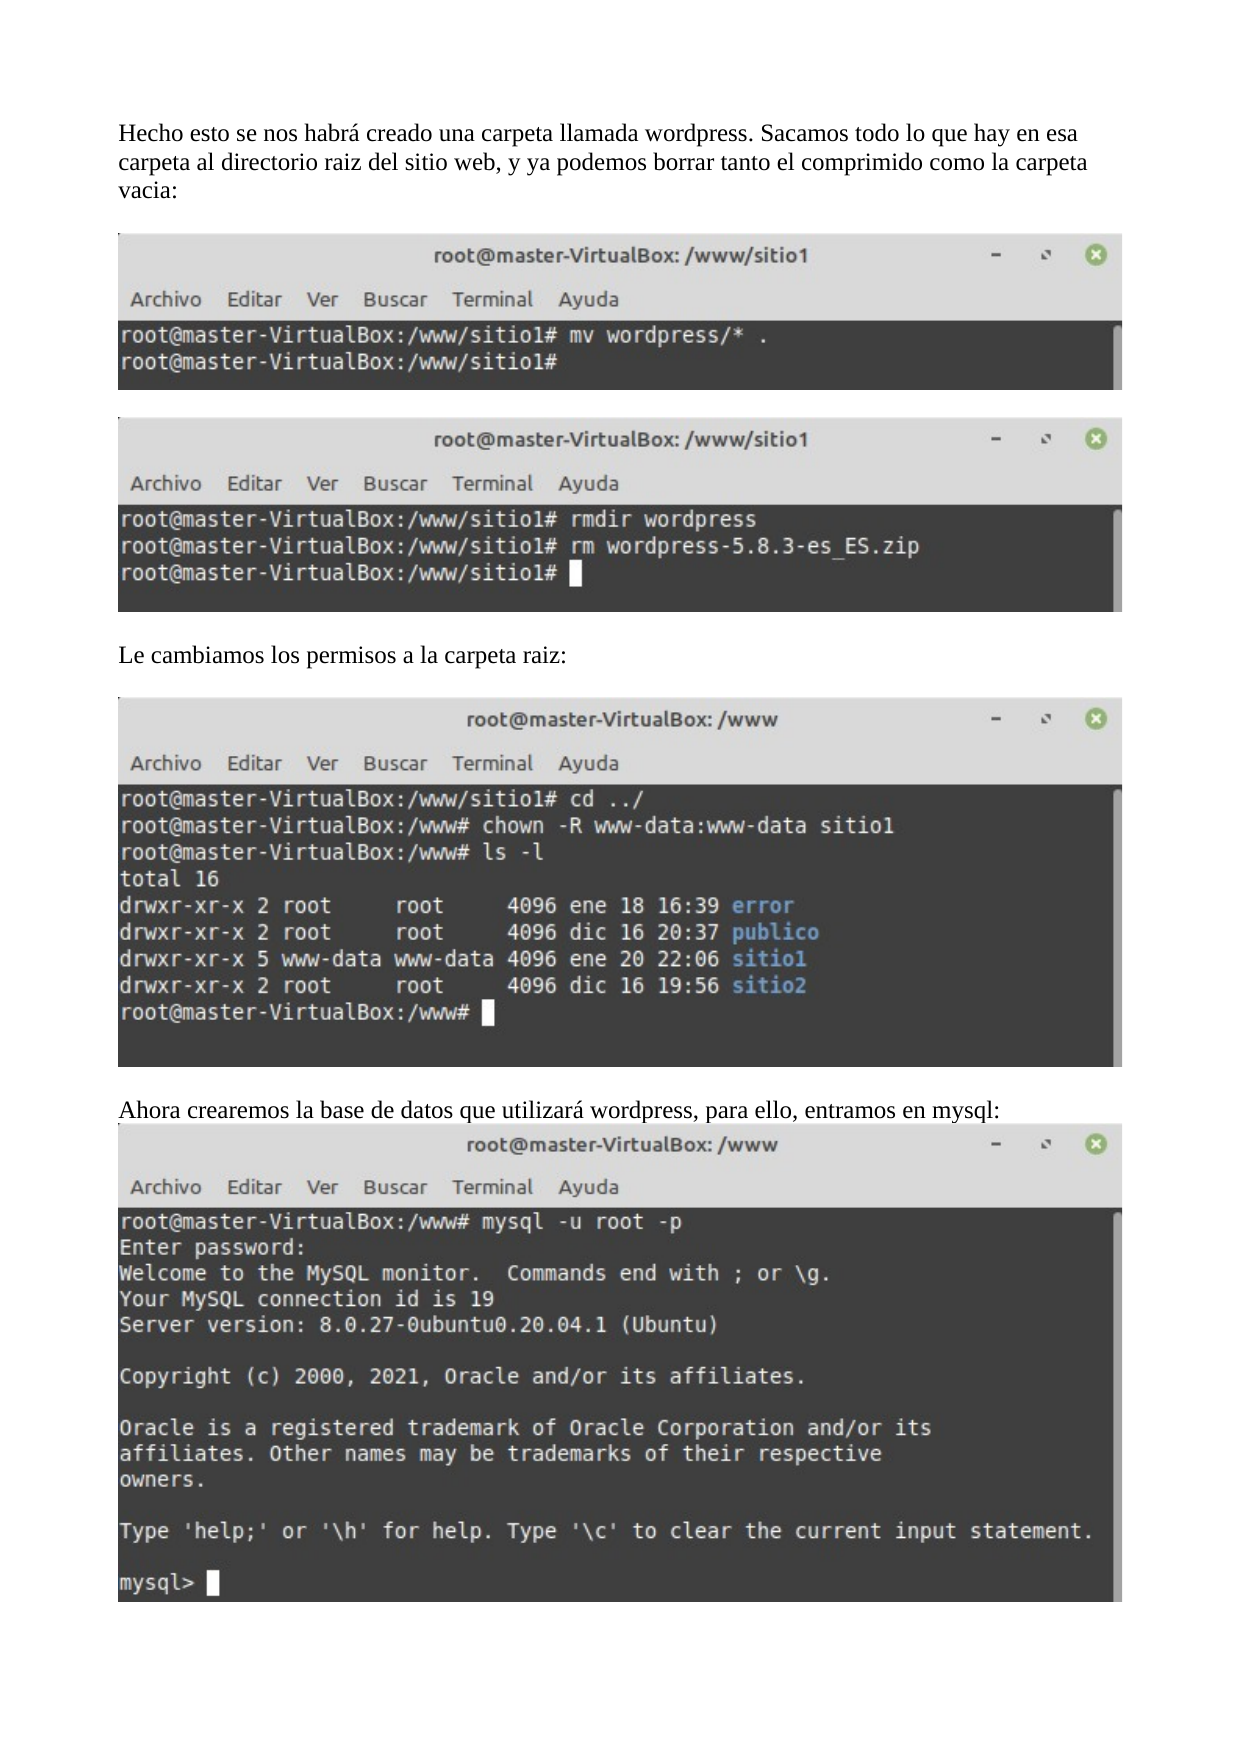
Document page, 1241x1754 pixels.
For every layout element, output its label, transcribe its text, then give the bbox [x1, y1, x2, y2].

picture [118, 697, 1123, 1067]
picture [118, 1123, 1123, 1602]
text Le cambiamos los permisos a la carpeta raiz: [118, 640, 1122, 669]
picture [118, 417, 1123, 612]
picture [118, 233, 1123, 390]
text Hecho esto se nos habrá creado una carpeta llamada wordpress. Sacamos todo lo que hay en esa carpeta al directorio raiz del sitio web, y ya podemos borrar tanto el comprimido como la carpeta vacia: [118, 118, 1122, 204]
text Ahora crearemos la base de datos que utilizará wordpress, para ello, entramos en mysql: [118, 1095, 1122, 1123]
